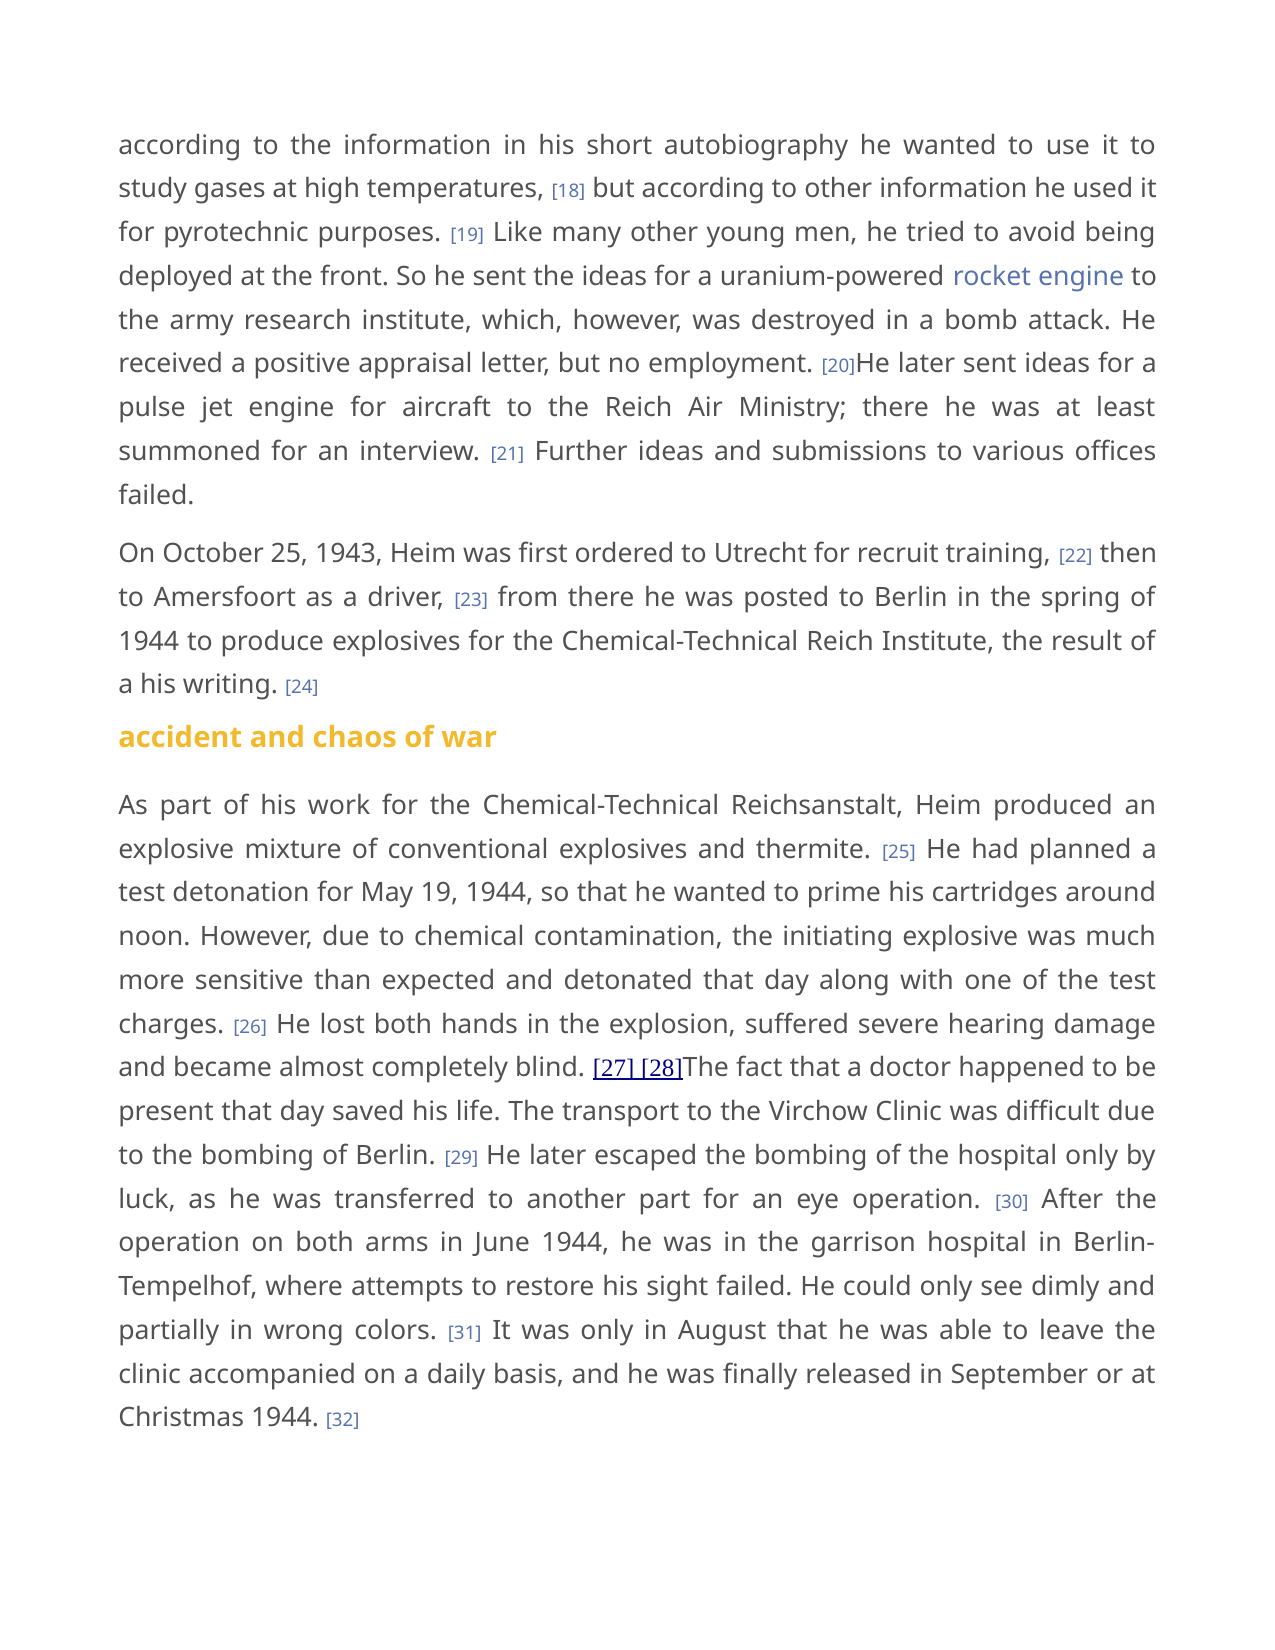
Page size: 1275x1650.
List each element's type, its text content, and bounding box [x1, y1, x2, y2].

text As part of his work for the Chemical-Technical Reichsanstalt, Heim produced an explosive mixture of conventional explosives and thermite. [25] He had planned a test detonation for May 19, 1944, so that he wanted to prime his cartridges around noon. However, due to chemical contamination, the initiating explosive was much more sensitive than expected and detonated that day along with one of the test charges. [26] He lost both hands in the explosion, suffered severe hearing damage and became almost completely blind. [27] [28]The fact that a doctor happened to be present that day saved his life. The transport to the Virchow Clinic was difficult due to the bombing of Berlin. [29] He later escaped the bombing of the hospital only by luck, as he was transferred to another part for an eye operation. [30] After the operation on both arms in June 1944, he was in the garrison hospital in Berlin-Tempelhof, where attempts to restore his sight failed. He could only see dimly and partially in wrong colors. [31] It was only in August that he was able to leave the clinic accompanied on a daily basis, and he was finally released in September or at Christmas 1944. [32] [118, 778, 1157, 1434]
subtitle accident and chaos of war [118, 716, 1157, 756]
text according to the information in his short autobiography he wanted to use it to study gases at high temperatures, [18] but according to other information he used it for pyrotechnic purposes. [19] Like many other young men, he tried to avoid being deployed at the front. So he sent the ideas for a uranium-powered rocket engine to the army research institute, which, however, was destroyed in a bomb attack. He received a positive appraisal letter, but no employment. [20]He later sent ideas for a pulse jet engine for aircraft to the Reich Air Ministry; there he was at least summoned for an interview. [21] Further ideas and submissions to various offices failed. [118, 118, 1157, 512]
text On October 25, 1943, Heim was first ordered to Utrecht for recruit training, [22] then to Amersfoort as a driver, [23] from there he was posted to Berlin in the spring of 1944 to produce explosives for the Chemical-Technical Reich Institute, the result of a his writing. [24] [118, 526, 1157, 701]
